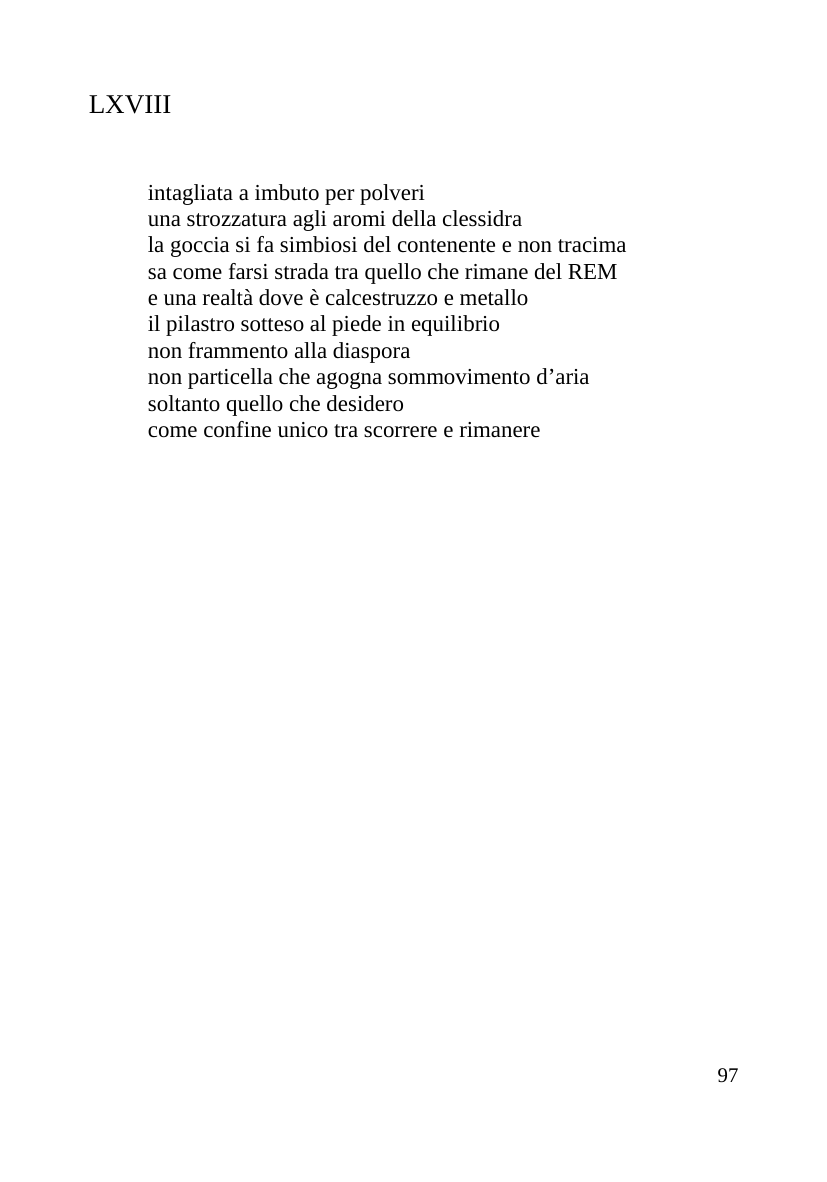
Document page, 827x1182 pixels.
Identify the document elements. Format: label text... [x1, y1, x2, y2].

text LXVIII [88, 88, 738, 120]
text una strozzatura agli aromi della clessidra [148, 205, 738, 231]
text sa come farsi strada tra quello che rimane del REM [148, 258, 738, 284]
text il pilastro sotteso al piede in equilibrio [148, 311, 738, 337]
text non particella che agogna sommovimento d’aria [148, 363, 738, 389]
text e una realtà dove è calcestruzzo e metallo [148, 284, 738, 311]
text intagliata a imbuto per polveri [148, 179, 738, 205]
text come confine unico tra scorrere e rimanere [148, 416, 738, 442]
text non frammento alla diaspora [148, 337, 738, 363]
text la goccia si fa simbiosi del contenente e non tracima [148, 231, 738, 258]
text soltanto quello che desidero [148, 389, 738, 416]
